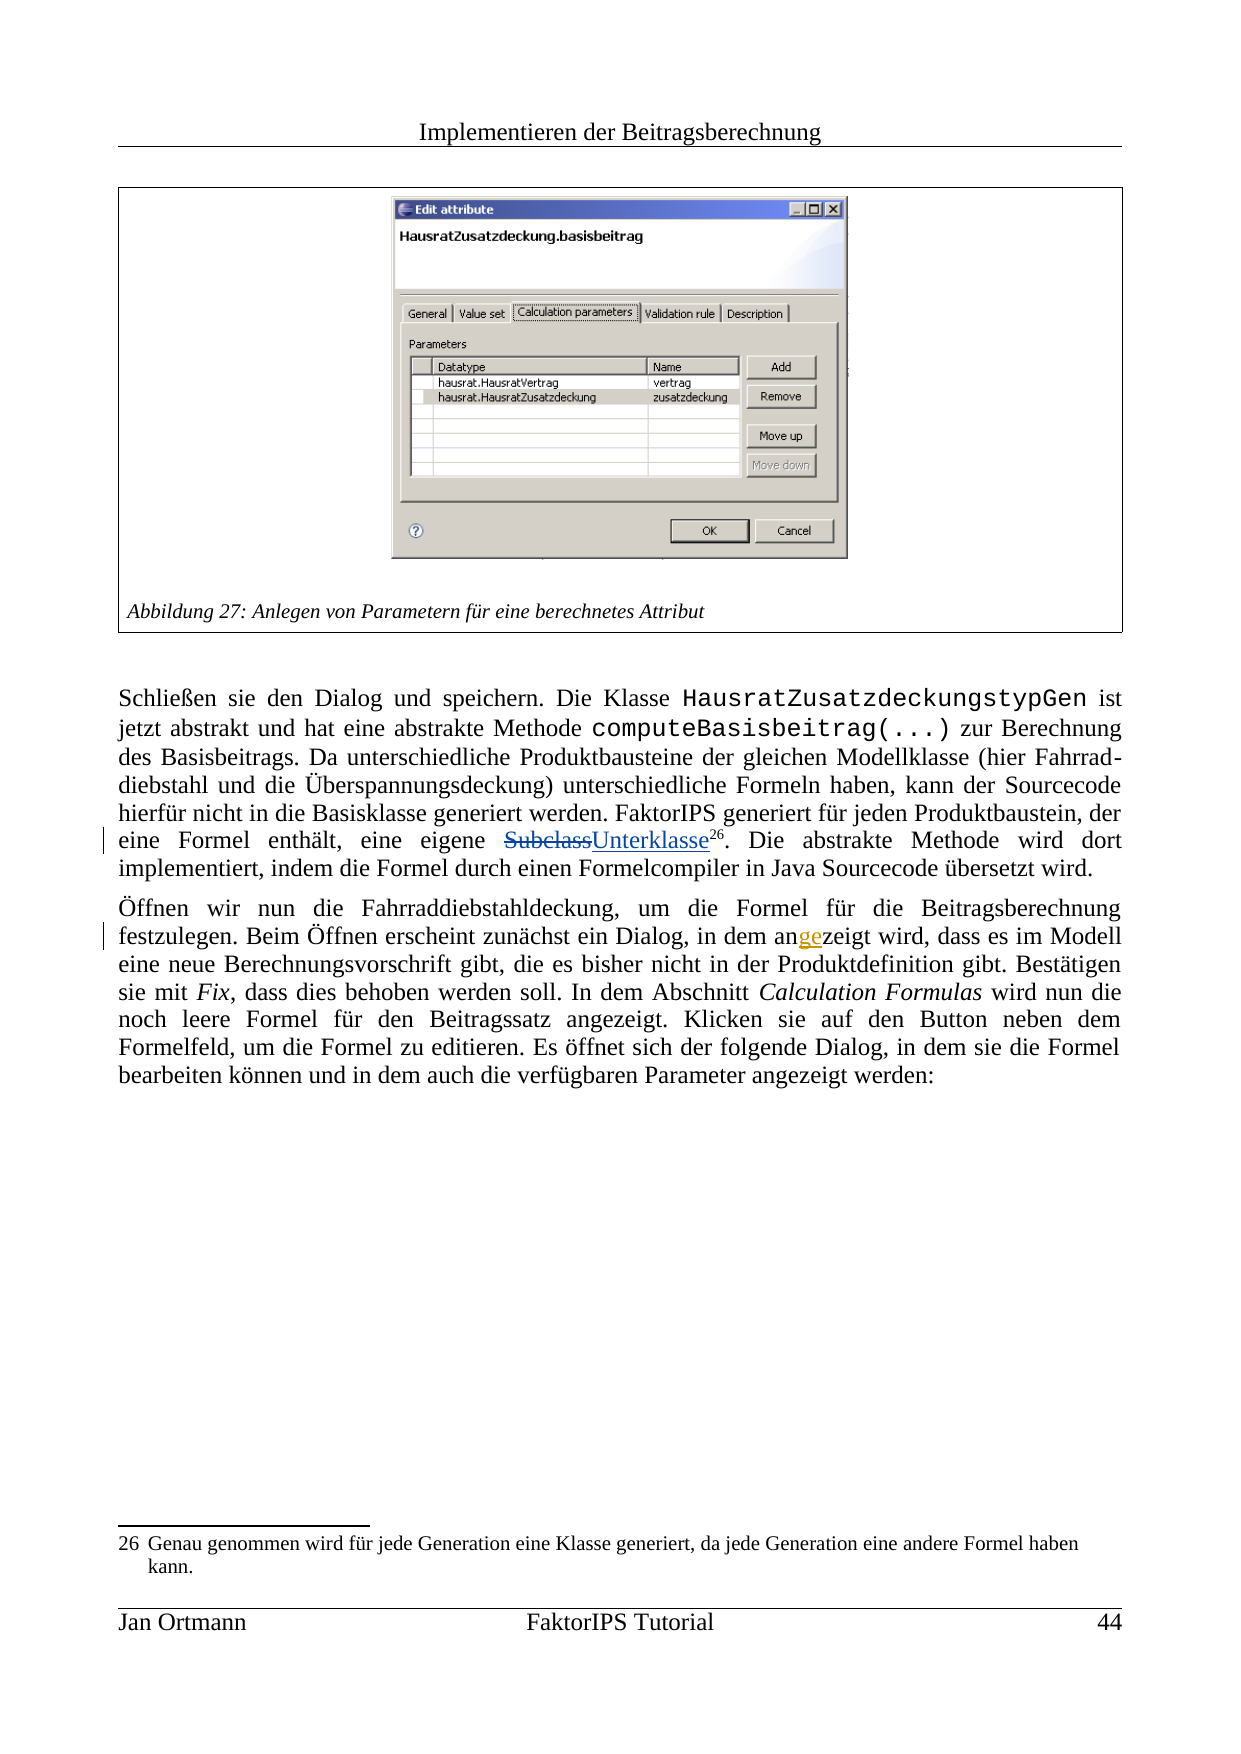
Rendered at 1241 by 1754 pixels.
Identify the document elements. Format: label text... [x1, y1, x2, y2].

picture [391, 196, 849, 560]
text Öffnen wir nun die Fahrraddiebstahldeckung, um die Formel für die Beitragsberechnung festzulegen. Beim Öffnen erscheint zunächst ein Dialog, in dem angezeigt wird, dass es im Modell eine neue Berechnungsvorschrift gibt, die es bisher nicht in der Produktdefinition gibt. Bestätigen sie mit Fix, dass dies behoben werden soll. In dem Abschnitt Calculation Formulas wird nun die noch leere Formel für den Beitragssatz angezeigt. Klicken sie auf den Button neben dem Formelfeld, um die Formel zu editieren. Es öffnet sich der folgende Dialog, in dem sie die Formel bearbeiten können und in dem auch die verfügbaren Parameter angezeigt werden: [118, 894, 1122, 1088]
text Abbildung 27: Anlegen von Parametern für eine berechnetes Attribut [127, 600, 1113, 623]
text Schließen sie den Dialog und speichern. Die Klasse HausratZusatzdeckungstypGen ist jetzt abstrakt und hat eine abstrakte Methode computeBasisbeitrag(...) zur Berechnung des Basisbeitrags. Da unterschiedliche Produktbausteine der gleichen Modellklasse (hier Fahrrad­diebstahl und die Überspannungsdeckung) unterschiedliche Formeln haben, kann der Sourcecode hierfür nicht in die Basisklasse generiert werden. FaktorIPS generiert für jeden Produktbaustein, der eine Formel enthält, eine eigene Unterklasse. Die abstrakte Methode wird dort implementiert, indem die Formel durch einen Formelcompiler in Java Sourcecode übersetzt wird. [118, 684, 1122, 882]
text Genau genommen wird für jede Generation eine Klasse generiert, da jede Generation eine andere Formel haben kann. [118, 1532, 1122, 1578]
